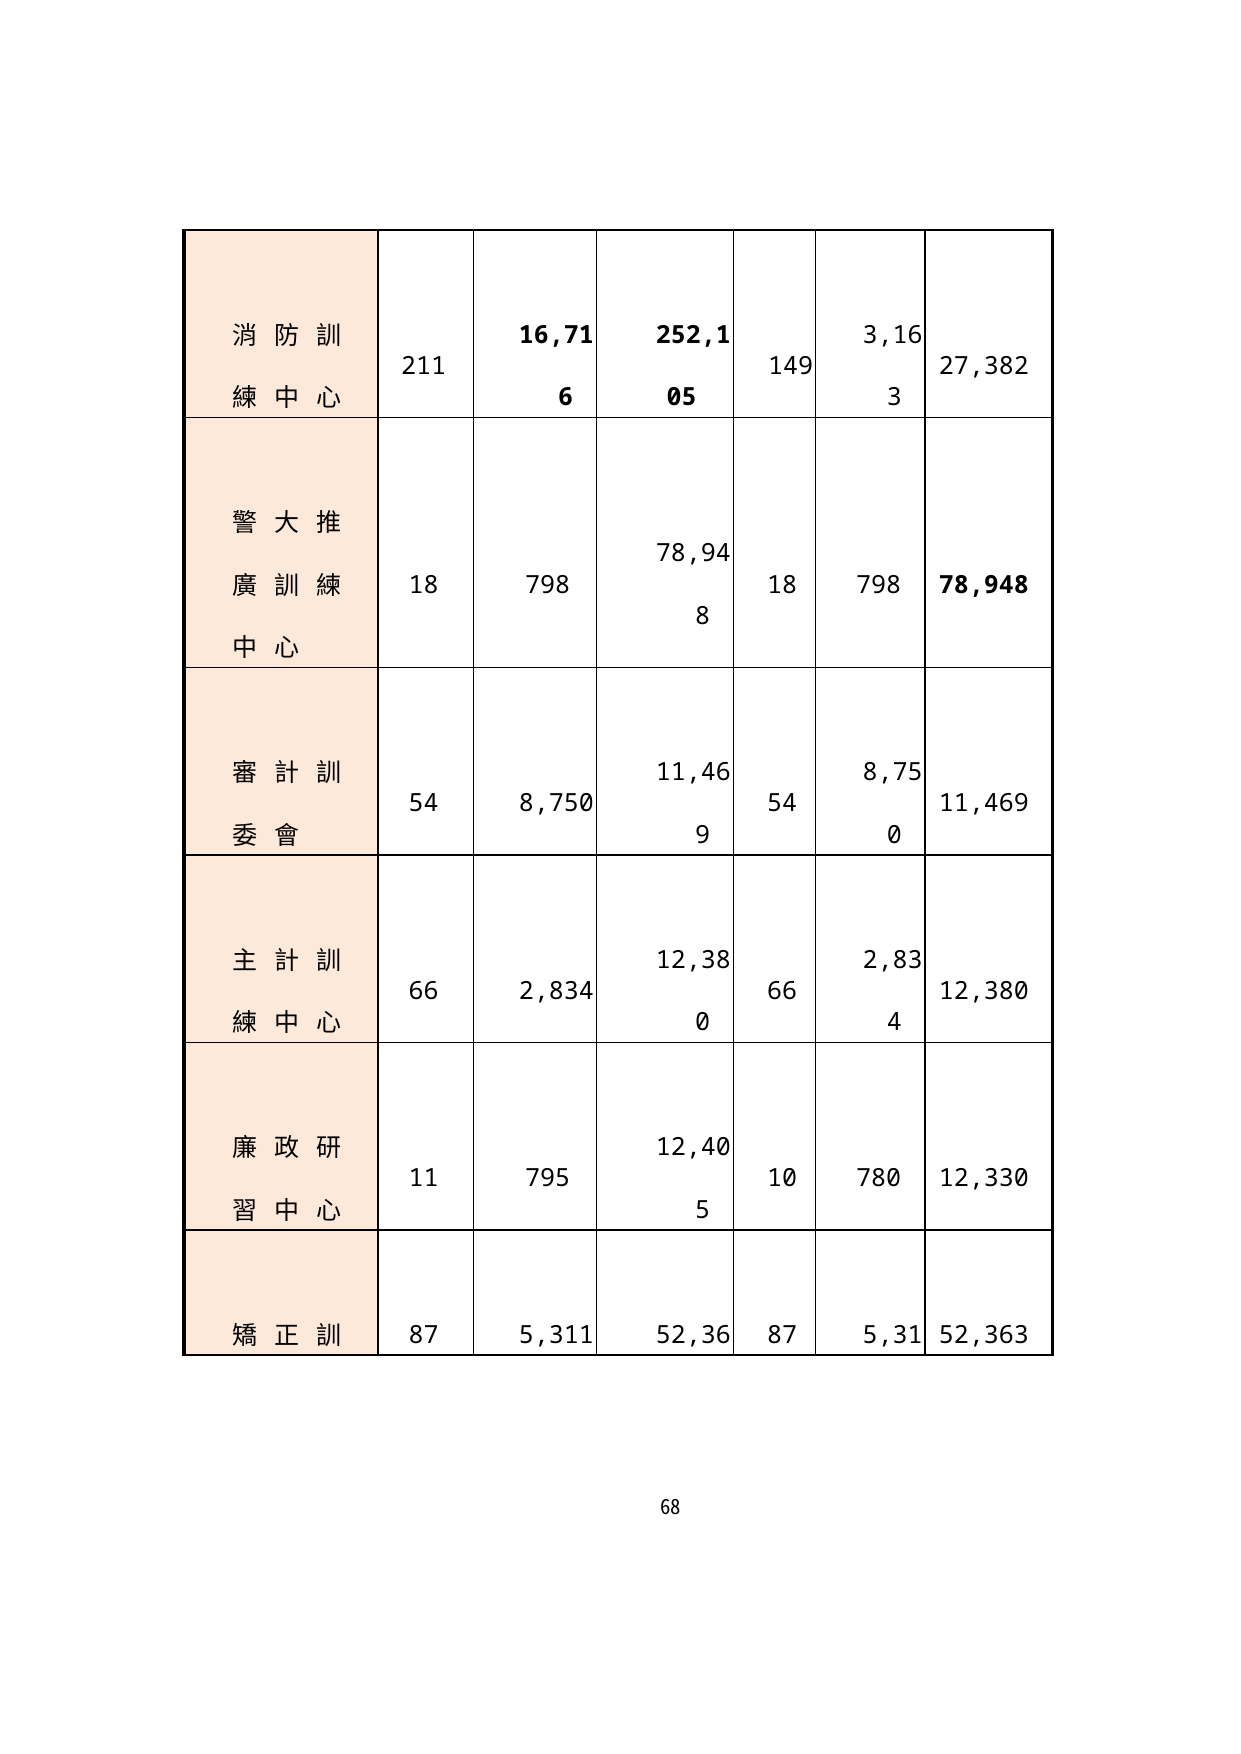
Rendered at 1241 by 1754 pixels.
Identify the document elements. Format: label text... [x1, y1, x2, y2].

table_cell 87 [734, 1231, 815, 1354]
table_cell 780 [816, 1043, 924, 1229]
table_cell 警大推廣訓練中心 [186, 418, 377, 667]
table_cell 11 [379, 1043, 473, 1229]
table_cell 211 [379, 231, 473, 417]
table_cell 5,311 [474, 1231, 596, 1354]
table_cell 11,469 [597, 668, 733, 854]
table_cell 78,948 [926, 418, 1051, 667]
table_cell 252,105 [597, 231, 733, 417]
table_cell 3,163 [816, 231, 924, 417]
table_cell 27,382 [926, 231, 1051, 417]
table_cell 12,380 [926, 856, 1051, 1042]
table_cell 廉政研習中心 [186, 1043, 377, 1229]
table_cell 798 [474, 418, 596, 667]
table_cell 54 [734, 668, 815, 854]
table_cell 8,750 [474, 668, 596, 854]
table_cell 2,834 [474, 856, 596, 1042]
table_cell 11,469 [926, 668, 1051, 854]
table_cell 87 [379, 1231, 473, 1354]
table_cell 矯正訓 [186, 1231, 377, 1354]
table_cell 消防訓練中心 [186, 231, 377, 417]
table_cell 78,948 [597, 418, 733, 667]
table_cell 52,363 [926, 1231, 1051, 1354]
table_cell 10 [734, 1043, 815, 1229]
table_cell 16,716 [474, 231, 596, 417]
table_cell 8,750 [816, 668, 924, 854]
table_cell 12,380 [597, 856, 733, 1042]
table_cell 主計訓練中心 [186, 856, 377, 1042]
table_cell 18 [734, 418, 815, 667]
table_cell 798 [816, 418, 924, 667]
table_cell 12,330 [926, 1043, 1051, 1229]
table_cell 18 [379, 418, 473, 667]
table_cell 52,36 [597, 1231, 733, 1354]
table_cell 2,834 [816, 856, 924, 1042]
table_cell 66 [379, 856, 473, 1042]
table_cell 149 [734, 231, 815, 417]
table_cell 5,31 [816, 1231, 924, 1354]
table_cell 12,405 [597, 1043, 733, 1229]
table_cell 54 [379, 668, 473, 854]
table_cell 審計訓委會 [186, 668, 377, 854]
table_cell 66 [734, 856, 815, 1042]
table_cell 795 [474, 1043, 596, 1229]
